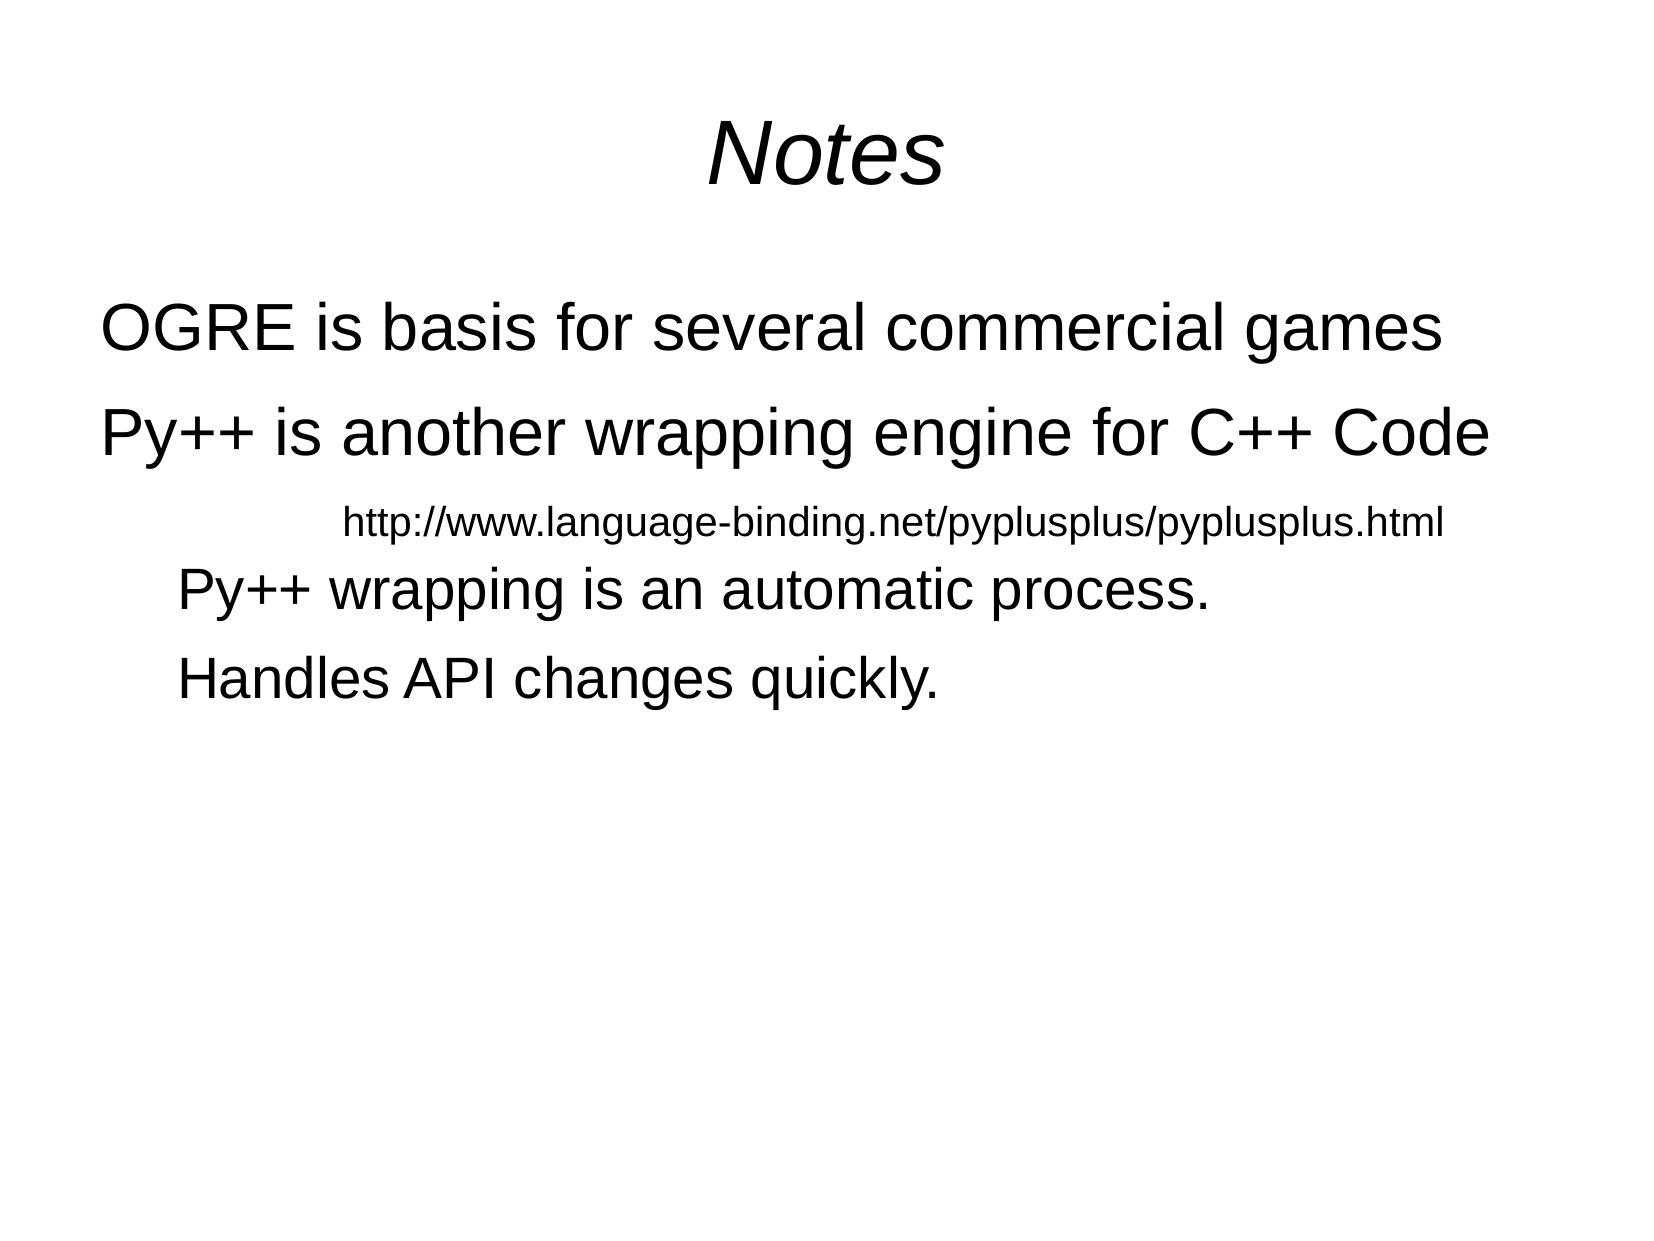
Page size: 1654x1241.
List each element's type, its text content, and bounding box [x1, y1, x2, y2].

title Notes [82, 56, 1571, 250]
list OGRE is basis for several commercial games Py++ is another wrapping engine for C++ Code http://www.language-binding.net/pyplusplus/pyplusplus.html Py++ wrapping is an automatic process. Handles API changes quickly. [82, 290, 1571, 1094]
